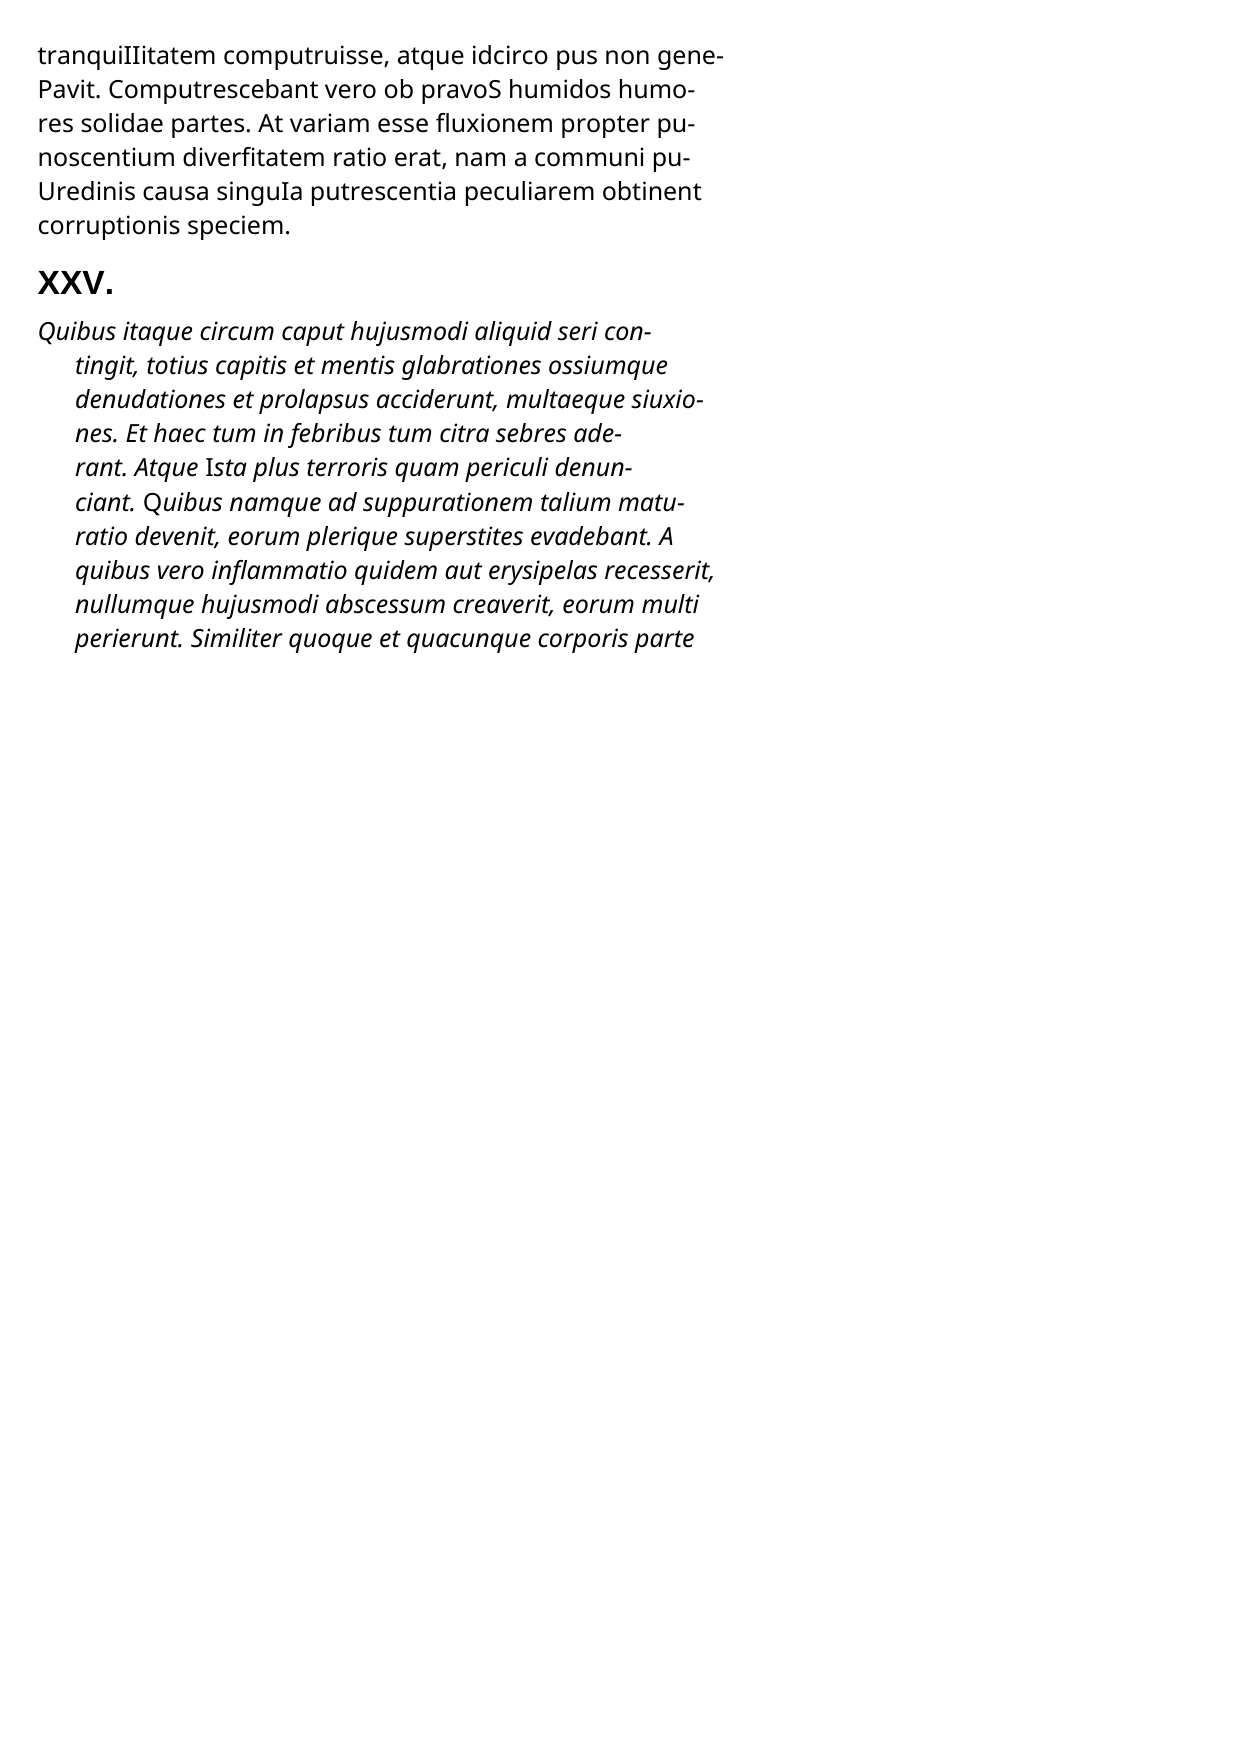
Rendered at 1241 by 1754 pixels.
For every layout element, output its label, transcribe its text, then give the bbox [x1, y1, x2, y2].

text tranquiIIitatem computruisse, atque idcirco pus non gene- Pavit. Computrescebant vero ob pravoS humidos humo- res solidae partes. At variam esse fluxionem propter pu- noscentium diverfitatem ratio erat, nam a communi pu- Uredinis causa singuIa putrescentia peculiarem obtinent corruptionis speciem. [37, 37, 1203, 242]
subtitle XXV. [37, 263, 1203, 301]
text Quibus itaque circum caput hujusmodi aliquid seri con- tingit, totius capitis et mentis glabrationes ossiumque denudationes et prolapsus acciderunt, multaeque siuxio- nes. Et haec tum in febribus tum citra sebres ade- rant. Atque Ista plus terroris quam periculi denun- ciant. Quibus namque ad suppurationem talium matu- ratio devenit, eorum plerique superstites evadebant. A quibus vero inflammatio quidem aut erysipelas recesserit, nullumque hujusmodi abscessum creaverit, eorum multi perierunt. Similiter quoque et quacunque corporis parte [37, 314, 1203, 654]
